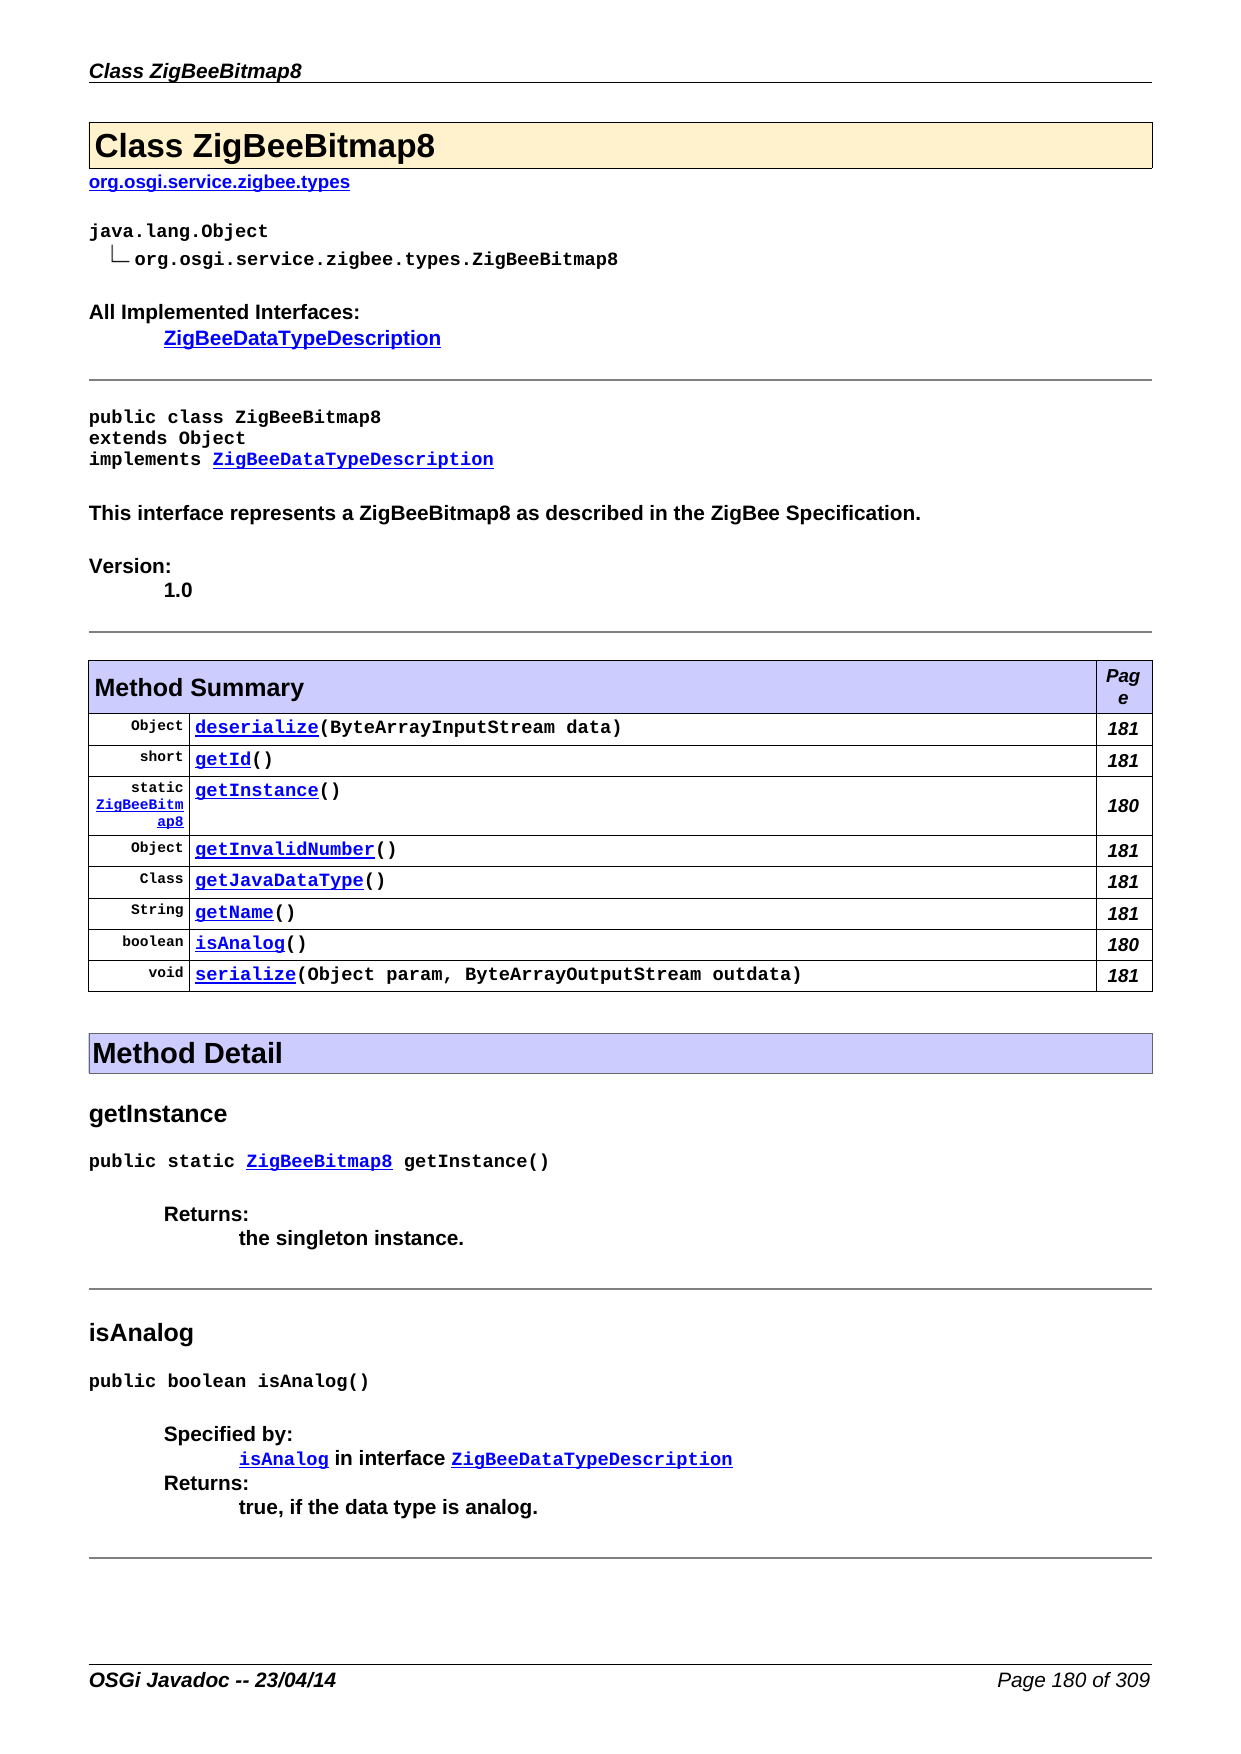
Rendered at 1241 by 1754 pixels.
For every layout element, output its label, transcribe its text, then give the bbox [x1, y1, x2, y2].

text isAnalog in interface ZigBeeDataTypeDescription [238, 1446, 1152, 1471]
table_cell getId() [190, 746, 1096, 776]
text extends Object [88, 429, 1152, 450]
table_cell 181 [1097, 777, 1152, 835]
table_cell isAnalog() [190, 930, 1096, 960]
table_cell getName() [190, 899, 1096, 929]
table_cell serialize(Object param, ByteArrayOutputStream outdata) [190, 961, 1096, 991]
text java.lang.Object [88, 222, 1152, 243]
subtitle All Implemented Interfaces: [88, 300, 1152, 324]
text public class ZigBeeBitmap8 [88, 408, 1152, 429]
text org.osgi.service.zigbee.types [88, 171, 1152, 193]
picture [111, 243, 135, 266]
table_cell getJavaDataType() [190, 867, 1096, 898]
text the singleton instance. [238, 1226, 1152, 1250]
subtitle getInstance [88, 1099, 1152, 1128]
table_cell Object [89, 836, 189, 866]
table_cell String [89, 899, 189, 929]
text ZigBeeDataTypeDescription [163, 326, 1152, 350]
text implements ZigBeeDataTypeDescription [88, 450, 1152, 471]
table_cell getInvalidNumber() [190, 836, 1096, 866]
table_header Page [1097, 661, 1152, 713]
subtitle Class ZigBeeBitmap8 [90, 123, 1152, 168]
table_cell void [89, 961, 189, 991]
table_cell 182 [1097, 714, 1152, 744]
table_cell 182 [1097, 899, 1152, 929]
table_cell 182 [1097, 836, 1152, 866]
text 1.0 [163, 578, 1152, 602]
subtitle isAnalog [88, 1318, 1152, 1347]
text public static ZigBeeBitmap8 getInstance() [88, 1152, 1152, 1173]
table_header Method Summary [89, 661, 1096, 713]
table_cell Class [89, 867, 189, 898]
text Specified by: [163, 1422, 1152, 1446]
table_cell short [89, 746, 189, 776]
table_cell boolean [89, 930, 189, 960]
table_cell getInstance() [190, 777, 1096, 835]
text true, if the data type is analog. [238, 1495, 1152, 1519]
text Returns: [163, 1471, 1152, 1495]
subtitle Method Detail [90, 1034, 1152, 1073]
text This interface represents a ZigBeeBitmap8 as described in the ZigBee Specification. [88, 501, 1152, 524]
text Version: [88, 554, 1152, 578]
table_cell 182 [1097, 961, 1152, 991]
table_cell 182 [1097, 867, 1152, 898]
text Returns: [163, 1202, 1152, 1226]
table_cell 182 [1097, 746, 1152, 776]
table_cell static ZigBeeBitmap8 [89, 777, 189, 835]
text org.osgi.service.zigbee.types.ZigBeeBitmap8 [88, 243, 1152, 271]
table_cell Object [89, 714, 189, 744]
table_cell deserialize(ByteArrayInputStream data) [190, 714, 1096, 744]
text public boolean isAnalog() [88, 1371, 1152, 1393]
table_cell 181 [1097, 930, 1152, 960]
